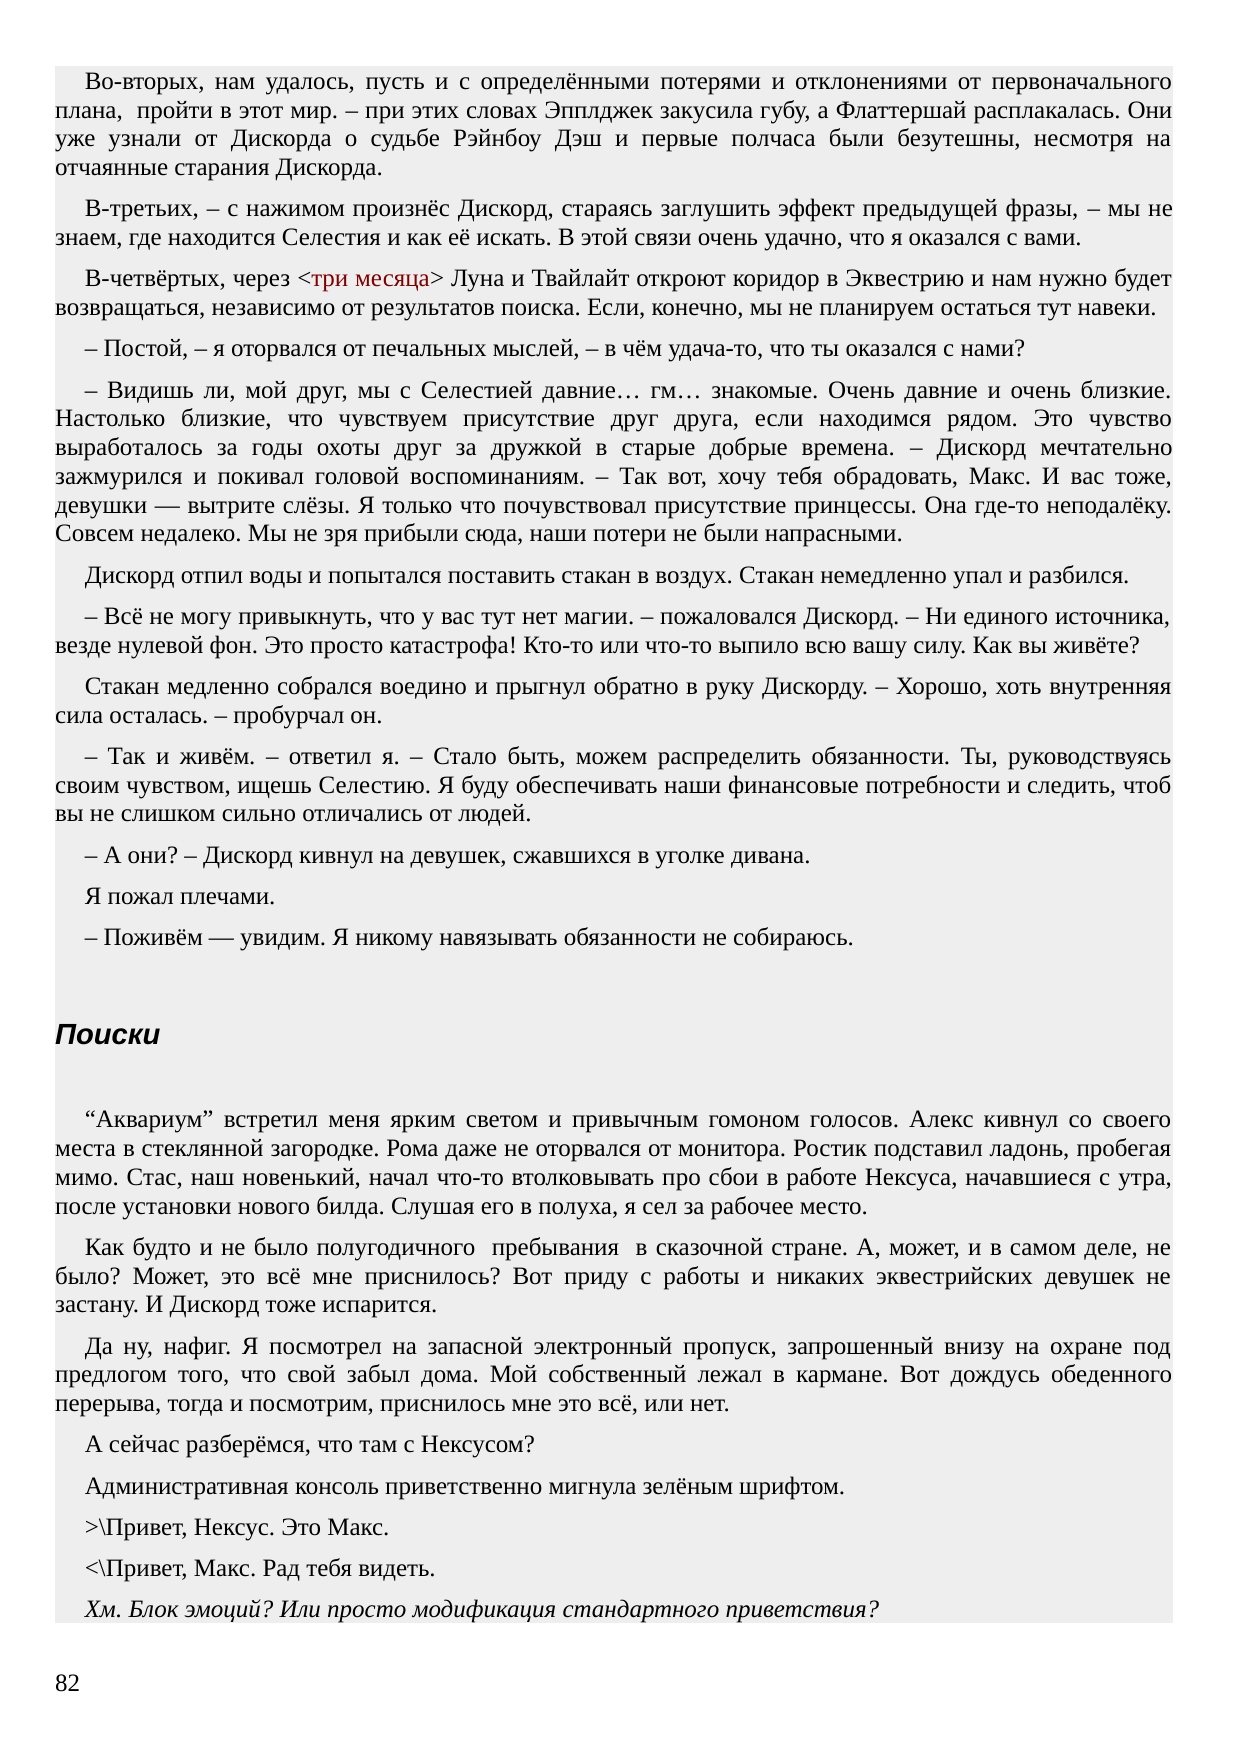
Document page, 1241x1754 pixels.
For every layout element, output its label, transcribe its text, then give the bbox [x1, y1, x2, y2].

text – Постой, – я оторвался от печальных мыслей, – в чём удача-то, что ты оказался с нами? [55, 333, 1173, 362]
text – Видишь ли, мой друг, мы с Селестией давние… гм… знакомые. Очень давние и очень близкие. Настолько близкие, что чувствуем присутствие друг друга, если находимся рядом. Это чувство выработалось за годы охоты друг за дружкой в старые добрые времена. – Дискорд мечтательно зажмурился и покивал головой воспоминаниям. – Так вот, хочу тебя обрадовать, Макс. И вас тоже, девушки — вытрите слёзы. Я только что почувствовал присутствие принцессы. Она где-то неподалёку. Совсем недалеко. Мы не зря прибыли сюда, наши потери не были напрасными. [55, 375, 1173, 547]
text Во-вторых, нам удалось, пусть и с определёнными потерями и отклонениями от первоначального плана, пройти в этот мир. – при этих словах Эпплджек закусила губу, а Флаттершай расплакалась. Они уже узнали от Дискорда о судьбе Рэйнбоу Дэш и первые полчаса были безутешны, несмотря на отчаянные старания Дискорда. [55, 66, 1173, 181]
text – Поживём — увидим. Я никому навязывать обязанности не собираюсь. [55, 922, 1173, 951]
text В-третьих, – с нажимом произнёс Дискорд, стараясь заглушить эффект предыдущей фразы, – мы не знаем, где находится Селестия и как её искать. В этой связи очень удачно, что я оказался с вами. [55, 193, 1173, 251]
text Административная консоль приветственно мигнула зелёным шрифтом. [55, 1471, 1173, 1499]
text Хм. Блок эмоций? Или просто модификация стандартного приветствия? [55, 1594, 1173, 1623]
subtitle Поиски [55, 1017, 1173, 1051]
text <\Привет, Макс. Рад тебя видеть. [55, 1553, 1173, 1582]
text – А они? – Дискорд кивнул на девушек, сжавшихся в уголке дивана. [55, 840, 1173, 868]
text Как будто и не было полугодичного пребывания в сказочной стране. А, может, и в самом деле, не было? Может, это всё мне приснилось? Вот приду с работы и никаких эквестрийских девушек не застану. И Дискорд тоже испарится. [55, 1232, 1173, 1318]
text Дискорд отпил воды и попытался поставить стакан в воздух. Стакан немедленно упал и разбился. [55, 560, 1173, 588]
text Я пожал плечами. [55, 881, 1173, 910]
text “Аквариум” встретил меня ярким светом и привычным гомоном голосов. Алекс кивнул со своего места в стеклянной загородке. Рома даже не оторвался от монитора. Ростик подставил ладонь, пробегая мимо. Стас, наш новенький, начал что-то втолковывать про сбои в работе Нексуса, начавшиеся с утра, после установки нового билда. Слушая его в полуха, я сел за рабочее место. [55, 1104, 1173, 1219]
text – Всё не могу привыкнуть, что у вас тут нет магии. – пожаловался Дискорд. – Ни единого источника, везде нулевой фон. Это просто катастрофа! Кто-то или что-то выпило всю вашу силу. Как вы живёте? [55, 601, 1173, 658]
text – Так и живём. – ответил я. – Стало быть, можем распределить обязанности. Ты, руководствуясь своим чувством, ищешь Селестию. Я буду обеспечивать наши финансовые потребности и следить, чтоб вы не слишком сильно отличались от людей. [55, 741, 1173, 827]
text Да ну, нафиг. Я посмотрел на запасной электронный пропуск, запрошенный внизу на охране под предлогом того, что свой забыл дома. Мой собственный лежал в кармане. Вот дождусь обеденного перерыва, тогда и посмотрим, приснилось мне это всё, или нет. [55, 1331, 1173, 1417]
text В-четвёртых, через <три месяца> Луна и Твайлайт откроют коридор в Эквестрию и нам нужно будет возвращаться, независимо от результатов поиска. Если, конечно, мы не планируем остаться тут навеки. [55, 263, 1173, 321]
text >\Привет, Нексус. Это Макс. [55, 1512, 1173, 1541]
text А сейчас разберёмся, что там с Нексусом? [55, 1429, 1173, 1458]
text Стакан медленно собрался воедино и прыгнул обратно в руку Дискорду. – Хорошо, хоть внутренняя сила осталась. – пробурчал он. [55, 671, 1173, 728]
